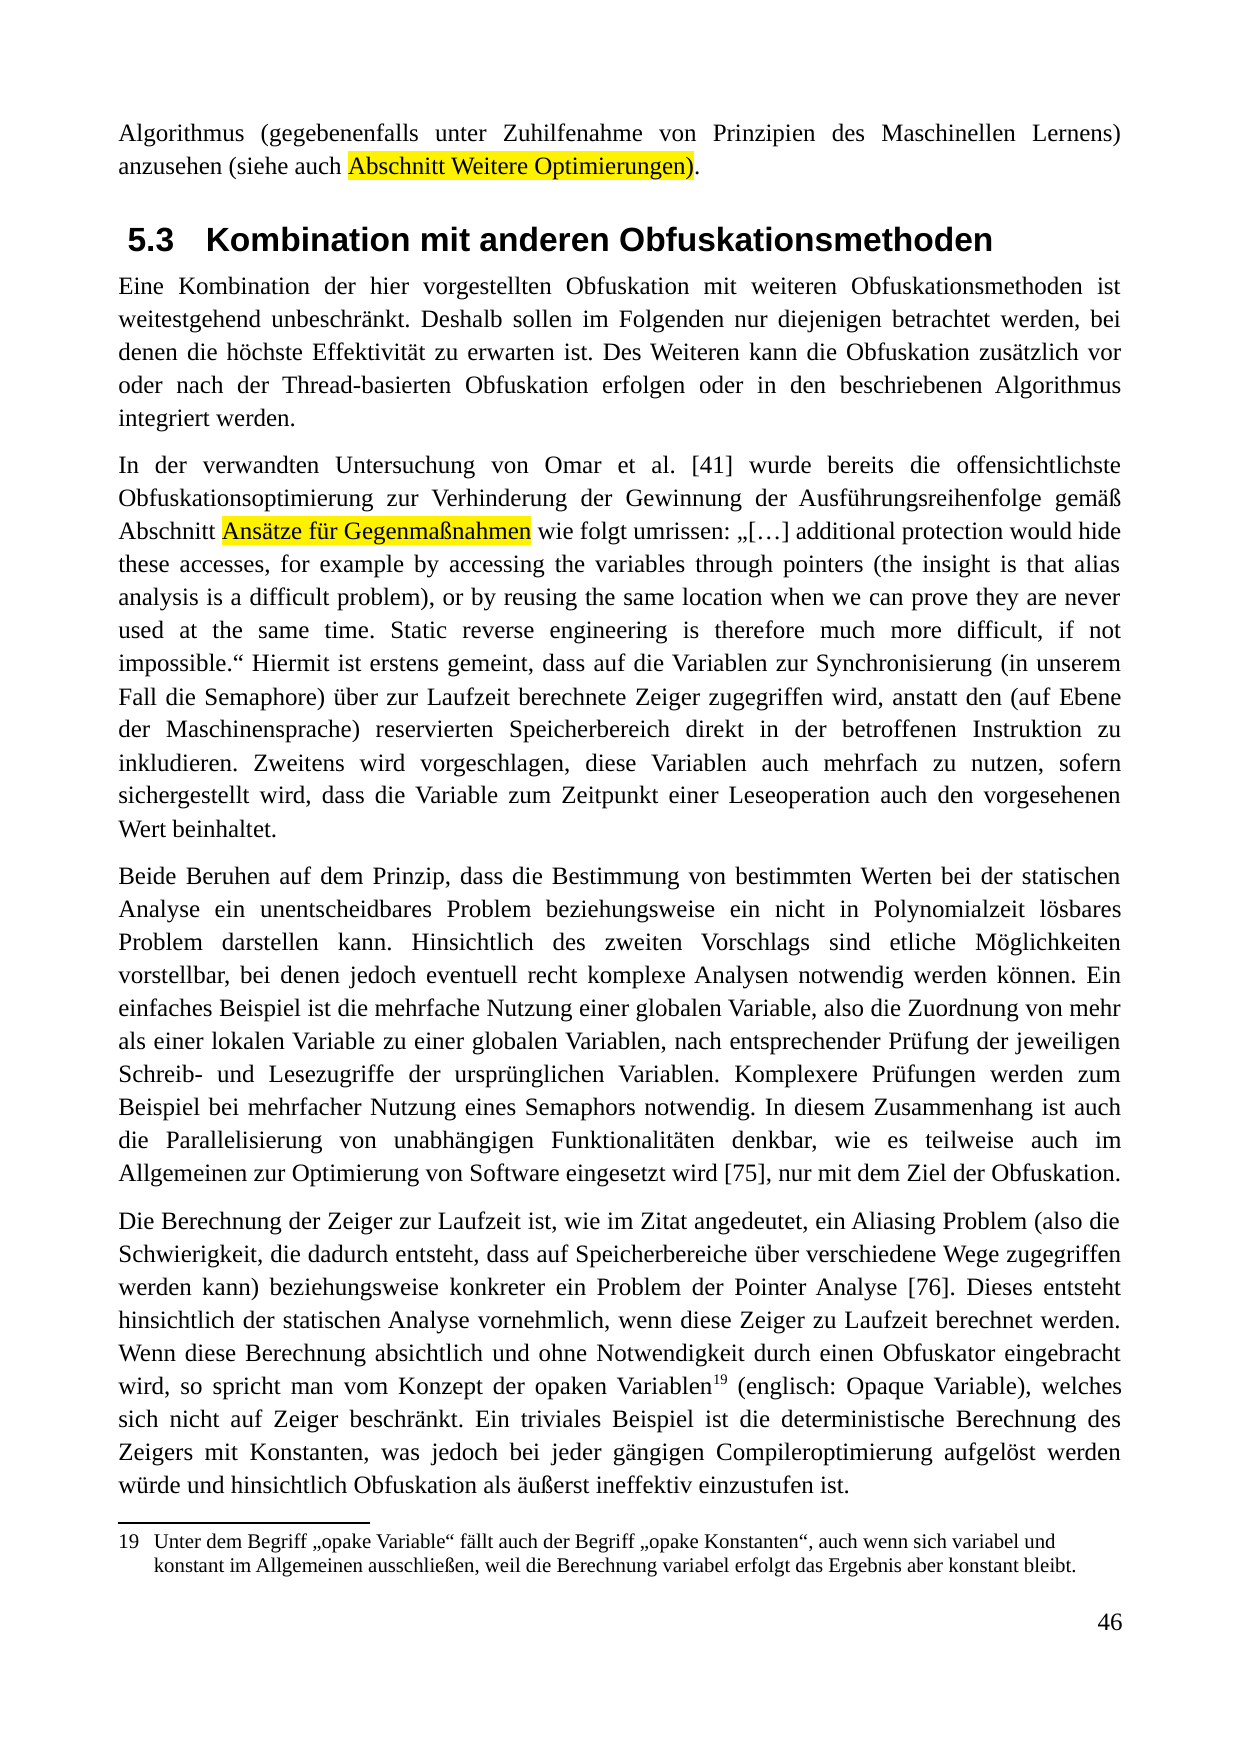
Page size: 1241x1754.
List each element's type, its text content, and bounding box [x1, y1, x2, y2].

text Beide Beruhen auf dem Prinzip, dass die Bestimmung von bestimmten Werten bei der statischen Analyse ein unentscheidbares Problem beziehungsweise ein nicht in Polynomialzeit lösbares Problem darstellen kann. Hinsichtlich des zweiten Vorschlags sind etliche Möglichkeiten vorstellbar, bei denen jedoch eventuell recht komplexe Analysen notwendig werden können. Ein einfaches Beispiel ist die mehrfache Nutzung einer globalen Variable, also die Zuordnung von mehr als einer lokalen Variable zu einer globalen Variablen, nach entsprechender Prüfung der jeweiligen Schreib- und Lesezugriffe der ursprünglichen Variablen. Komplexere Prüfungen werden zum Beispiel bei mehrfacher Nutzung eines Semaphors notwendig. In diesem Zusammenhang ist auch die Parallelisierung von unabhängigen Funktionalitäten denkbar, wie es teilweise auch im Allgemeinen zur Optimierung von Software eingesetzt wird [75], nur mit dem Ziel der Obfuskation. [118, 861, 1122, 1187]
text Die Berechnung der Zeiger zur Laufzeit ist, wie im Zitat angedeutet, ein Aliasing Problem (also die Schwierigkeit, die dadurch entsteht, dass auf Speicherbereiche über verschiedene Wege zugegriffen werden kann) beziehungsweise konkreter ein Problem der Pointer Analyse [76]. Dieses entsteht hinsichtlich der statischen Analyse vornehmlich, wenn diese Zeiger zu Laufzeit berechnet werden. Wenn diese Berechnung absichtlich und ohne Notwendigkeit durch einen Obfuskator eingebracht wird, so spricht man vom Konzept der opaken Variablen (englisch: Opaque Variable), welches sich nicht auf Zeiger beschränkt. Ein triviales Beispiel ist die deterministische Berechnung des Zeigers mit Konstanten, was jedoch bei jeder gängigen Compileroptimierung aufgelöst werden würde und hinsichtlich Obfuskation als äußerst ineffektiv einzustufen ist. [118, 1206, 1122, 1499]
text In der verwandten Untersuchung von Omar et al. [41] wurde bereits die offensichtlichste Obfuskationsoptimierung zur Verhinderung der Gewinnung der Ausführungsreihenfolge gemäß Abschnitt Ansätze für Gegenmaßnahmen wie folgt umrissen: „[…] additional protection would hide these accesses, for example by accessing the variables through pointers (the insight is that alias analysis is a difficult problem), or by reusing the same location when we can prove they are never used at the same time. Static reverse engineering is therefore much more difficult, if not impossible.“ Hiermit ist erstens gemeint, dass auf die Variablen zur Synchronisierung (in unserem Fall die Semaphore) über zur Laufzeit berechnete Zeiger zugegriffen wird, anstatt den (auf Ebene der Maschinensprache) reservierten Speicherbereich direkt in der betroffenen Instruktion zu inkludieren. Zweitens wird vorgeschlagen, diese Variablen auch mehrfach zu nutzen, sofern sichergestellt wird, dass die Variable zum Zeitpunkt einer Leseoperation auch den vorgesehenen Wert beinhaltet. [118, 450, 1122, 842]
text Unter dem Begriff „opake Variable“ fällt auch der Begriff „opake Konstanten“, auch wenn sich variabel und konstant im Allgemeinen ausschließen, weil die Berechnung variabel erfolgt das Ergebnis aber konstant bleibt. [118, 1529, 1122, 1577]
text Eine Kombination der hier vorgestellten Obfuskation mit weiteren Obfuskationsmethoden ist weitestgehend unbeschränkt. Deshalb sollen im Folgenden nur diejenigen betrachtet werden, bei denen die höchste Effektivität zu erwarten ist. Des Weiteren kann die Obfuskation zusätzlich vor oder nach der Thread-basierten Obfuskation erfolgen oder in den beschriebenen Algorithmus integriert werden. [118, 271, 1122, 432]
subtitle Kombination mit anderen Obfuskationsmethoden [118, 219, 1122, 258]
text Algorithmus (gegebenenfalls unter Zuhilfenahme von Prinzipien des Maschinellen Lernens) anzusehen (siehe auch Abschnitt Weitere Optimierungen). [118, 118, 1122, 180]
